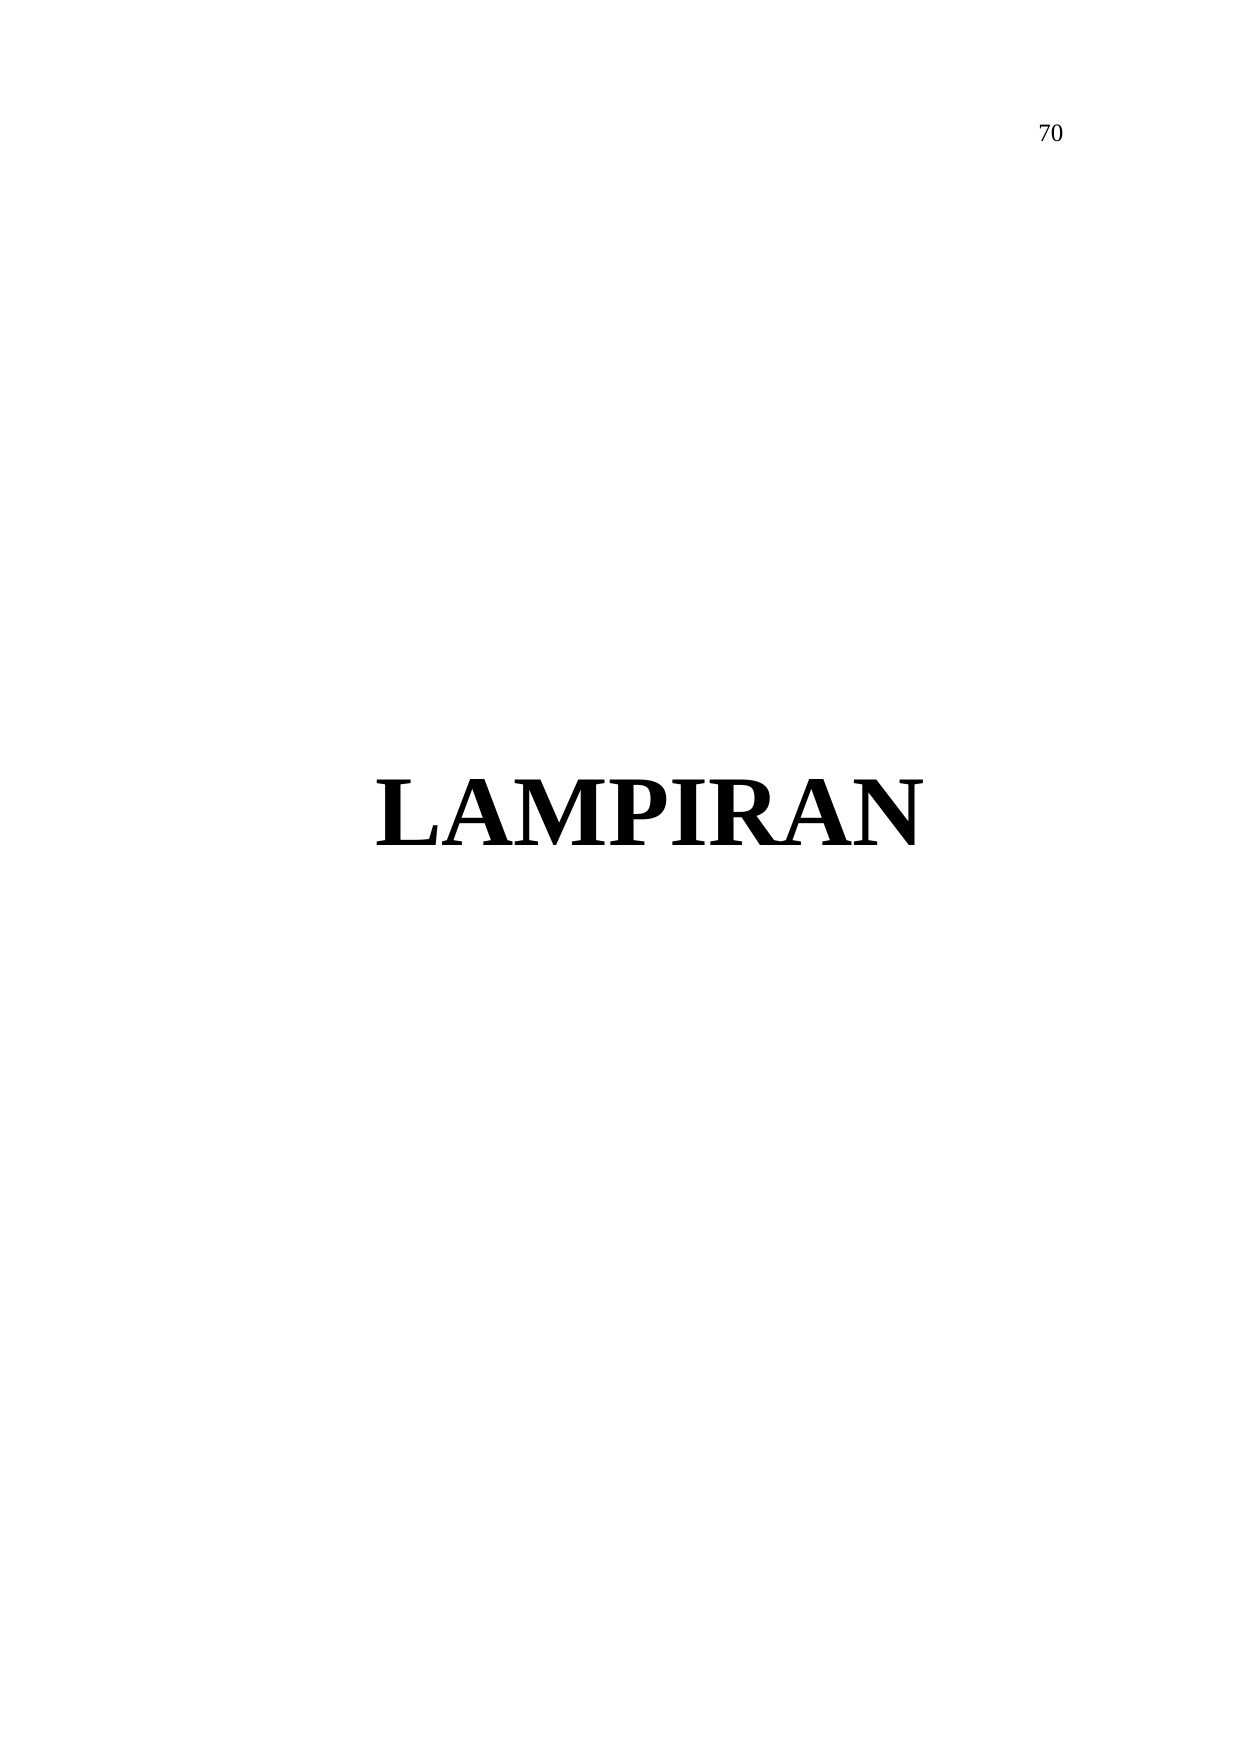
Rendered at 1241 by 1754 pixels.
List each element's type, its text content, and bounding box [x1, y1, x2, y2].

subtitle ­LAMPIRAN [236, 752, 1063, 867]
